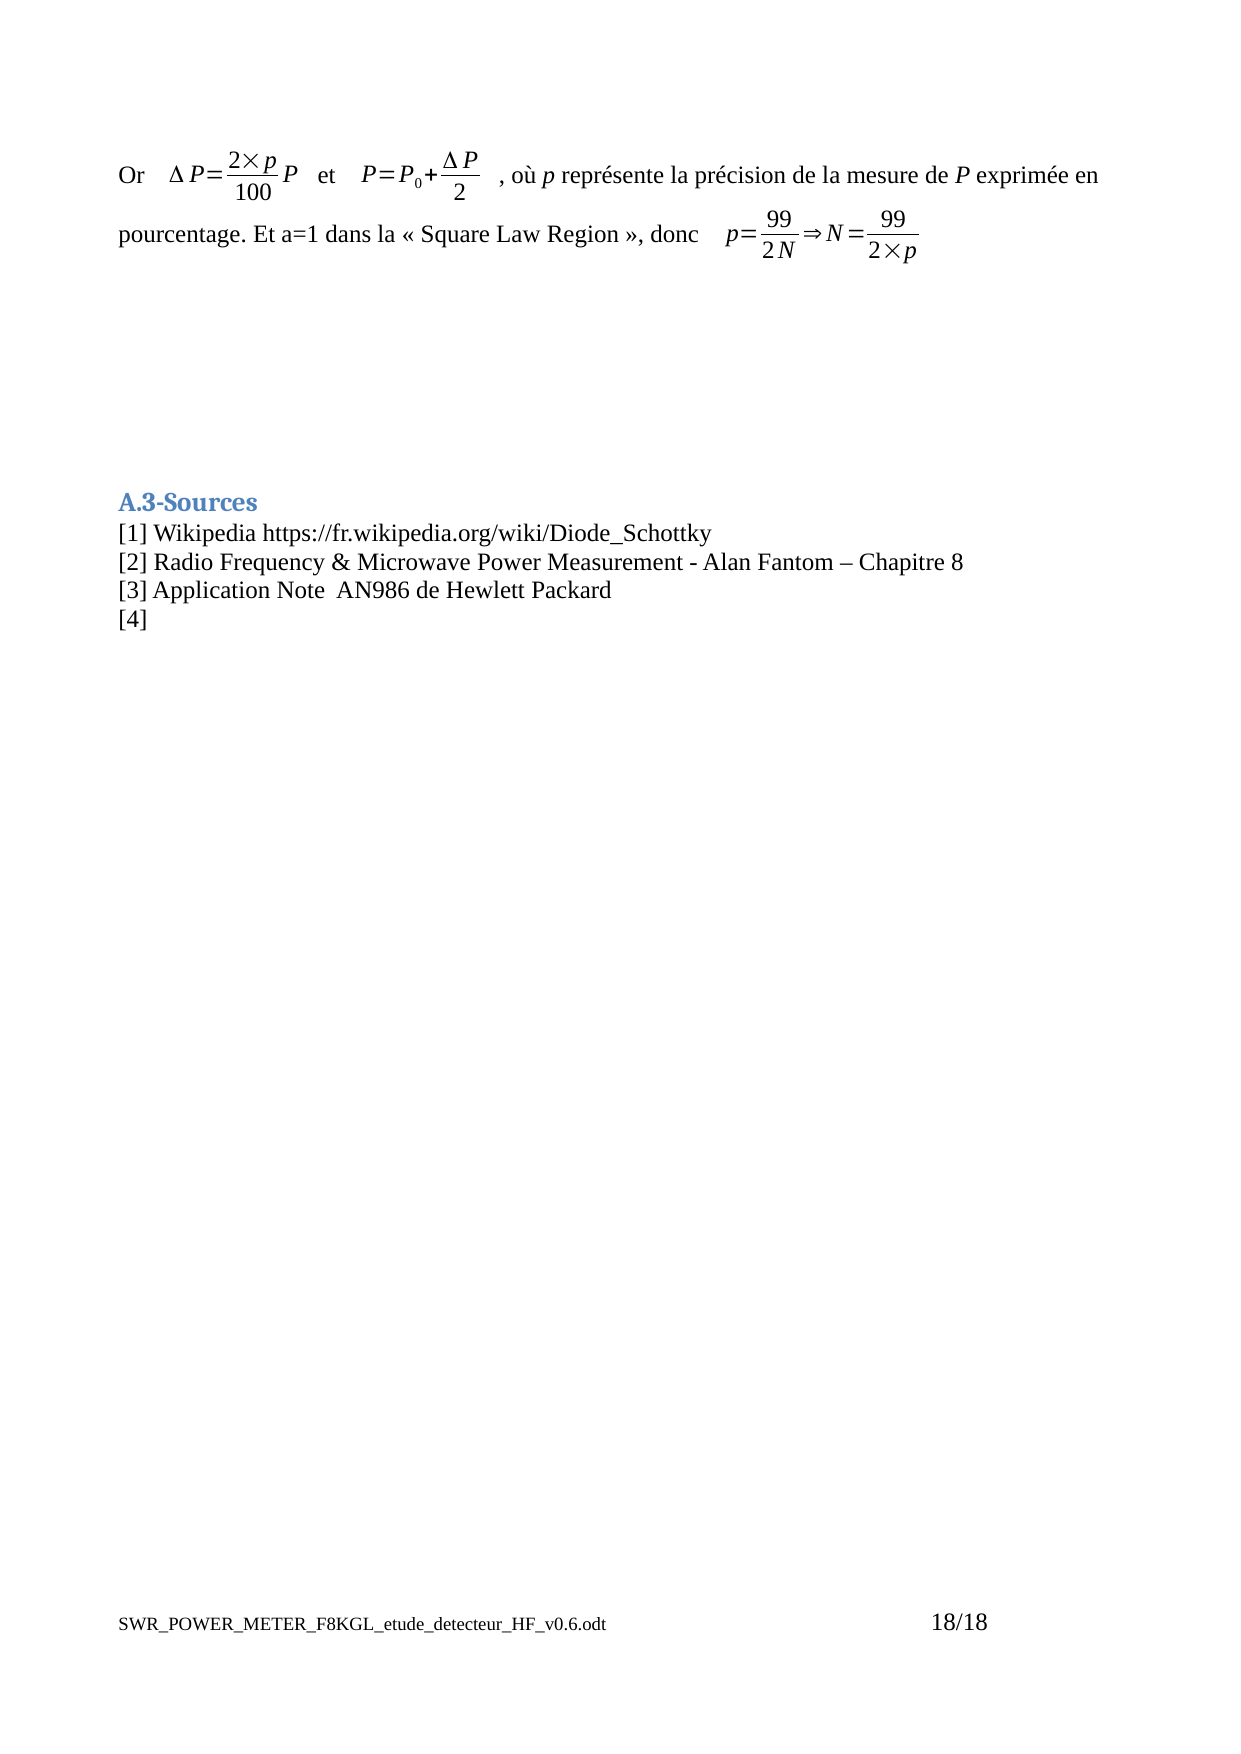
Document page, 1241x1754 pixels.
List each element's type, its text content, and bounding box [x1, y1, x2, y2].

text [4] [118, 604, 1122, 633]
text [3] Application Note AN986 de Hewlett Packard [118, 576, 1122, 604]
text Or et , où p représente la précision de la mesure de P exprimée en pourcentage. Et a=1 dans la « Square Law Region », donc [118, 147, 1122, 265]
text [2] Radio Frequency & Microwave Power Measurement - Alan Fantom – Chapitre 8 [118, 547, 1122, 576]
subtitle A.3-Sources [118, 487, 1122, 518]
text [1] Wikipedia https://fr.wikipedia.org/wiki/Diode_Schottky [118, 518, 1122, 547]
